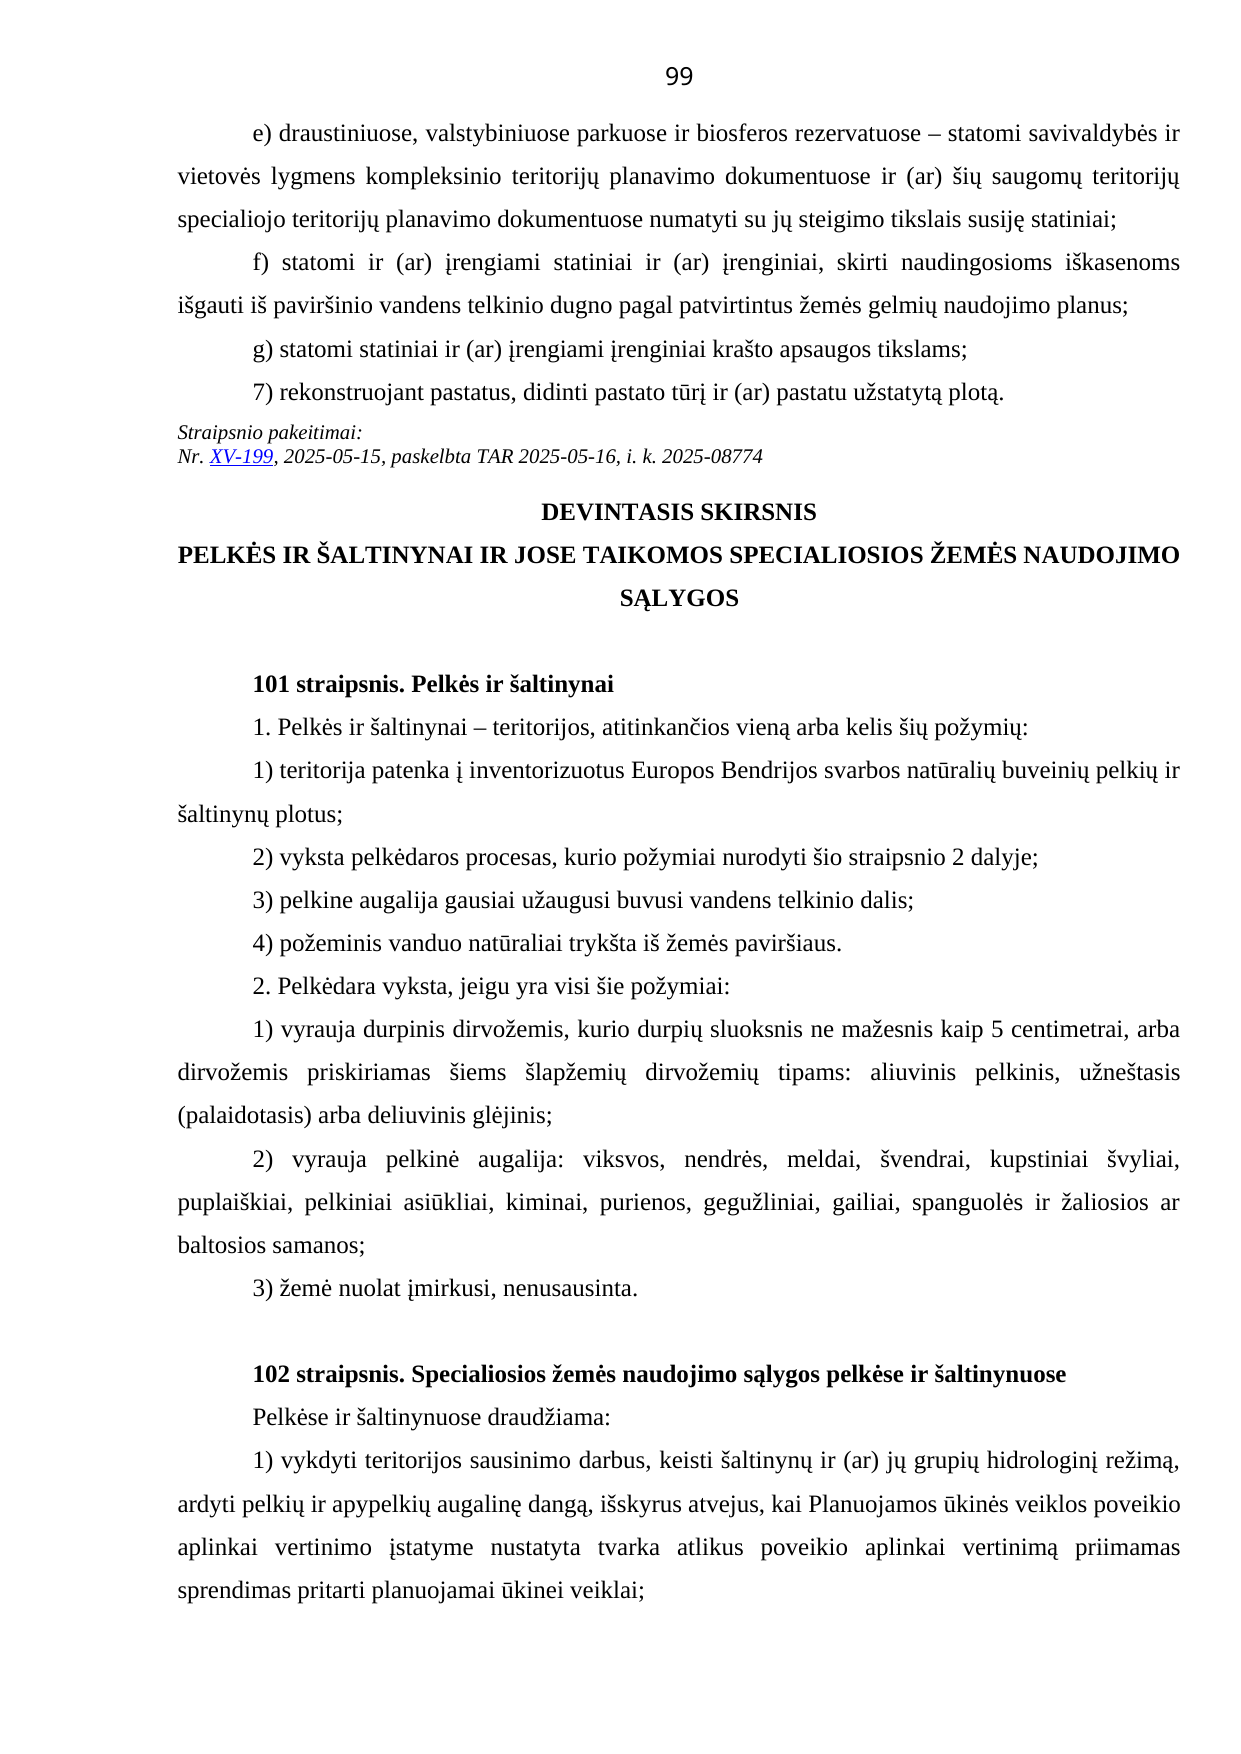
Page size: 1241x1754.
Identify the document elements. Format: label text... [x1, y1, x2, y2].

text 1) vykdyti teritorijos sausinimo darbus, keisti šaltinynų ir (ar) jų grupių hidrologinį režimą, ardyti pelkių ir apypelkių augalinę dangą, išskyrus atvejus, kai Planuojamos ūkinės veiklos poveikio aplinkai vertinimo įstatyme nustatyta tvarka atlikus poveikio aplinkai vertinimą priimamas sprendimas pritarti planuojamai ūkinei veiklai; [177, 1446, 1181, 1604]
text 2) vyksta pelkėdaros procesas, kurio požymiai nurodyti šio straipsnio 2 dalyje; [177, 842, 1181, 871]
text 3) žemė nuolat įmirkusi, nenusausinta. [177, 1273, 1181, 1302]
text e) draustiniuose, valstybiniuose parkuose ir biosferos rezervatuose – statomi savivaldybės ir vietovės lygmens kompleksinio teritorijų planavimo dokumentuose ir (ar) šių saugomų teritorijų specialiojo teritorijų planavimo dokumentuose numatyti su jų steigimo tikslais susiję statiniai; [177, 118, 1181, 233]
text 102 straipsnis. Specialiosios žemės naudojimo sąlygos pelkėse ir šaltinynuose [177, 1359, 1181, 1388]
text 3) pelkine augalija gausiai užaugusi buvusi vandens telkinio dalis; [177, 885, 1181, 914]
text DEVINTASIS SKIRSNIS [177, 497, 1181, 526]
text 2. Pelkėdara vyksta, jeigu yra visi šie požymiai: [177, 971, 1181, 1000]
text g) statomi statiniai ir (ar) įrengiami įrenginiai krašto apsaugos tikslams; [177, 334, 1181, 362]
text 1. Pelkės ir šaltinynai – teritorijos, atitinkančios vieną arba kelis šių požymių: [177, 712, 1181, 741]
text f) statomi ir (ar) įrengiami statiniai ir (ar) įrenginiai, skirti naudingosioms iškasenoms išgauti iš paviršinio vandens telkinio dugno pagal patvirtintus žemės gelmių naudojimo planus; [177, 247, 1181, 319]
text 2) vyrauja pelkinė augalija: viksvos, nendrės, meldai, švendrai, kupstiniai švyliai, puplaiškiai, pelkiniai asiūkliai, kiminai, purienos, gegužliniai, gailiai, spanguolės ir žaliosios ar baltosios samanos; [177, 1144, 1181, 1259]
text 7) rekonstruojant pastatus, didinti pastato tūrį ir (ar) pastatu užstatytą plotą. [177, 377, 1181, 406]
text 1) vyrauja durpinis dirvožemis, kurio durpių sluoksnis ne mažesnis kaip 5 centimetrai, arba dirvožemis priskiriamas šiems šlapžemių dirvožemių tipams: aliuvinis pelkinis, užneštasis (palaidotasis) arba deliuvinis glėjinis; [177, 1014, 1181, 1129]
text 101 straipsnis. Pelkės ir šaltinynai [177, 669, 1181, 698]
text PELKĖS IR ŠALTINYNAI IR JOSE TAIKOMOS SPECIALIOSIOS ŽEMĖS NAUDOJIMO SĄLYGOS [177, 540, 1181, 612]
text 1) teritorija patenka į inventorizuotus Europos Bendrijos svarbos natūralių buveinių pelkių ir šaltinynų plotus; [177, 756, 1181, 827]
text Pelkėse ir šaltinynuose draudžiama: [177, 1402, 1181, 1431]
text Nr. XV-199, 2025-05-15, paskelbta TAR 2025-05-16, i. k. 2025-08774 [177, 444, 1181, 468]
text 4) požeminis vanduo natūraliai trykšta iš žemės paviršiaus. [177, 928, 1181, 957]
text Straipsnio pakeitimai: [177, 420, 1181, 444]
